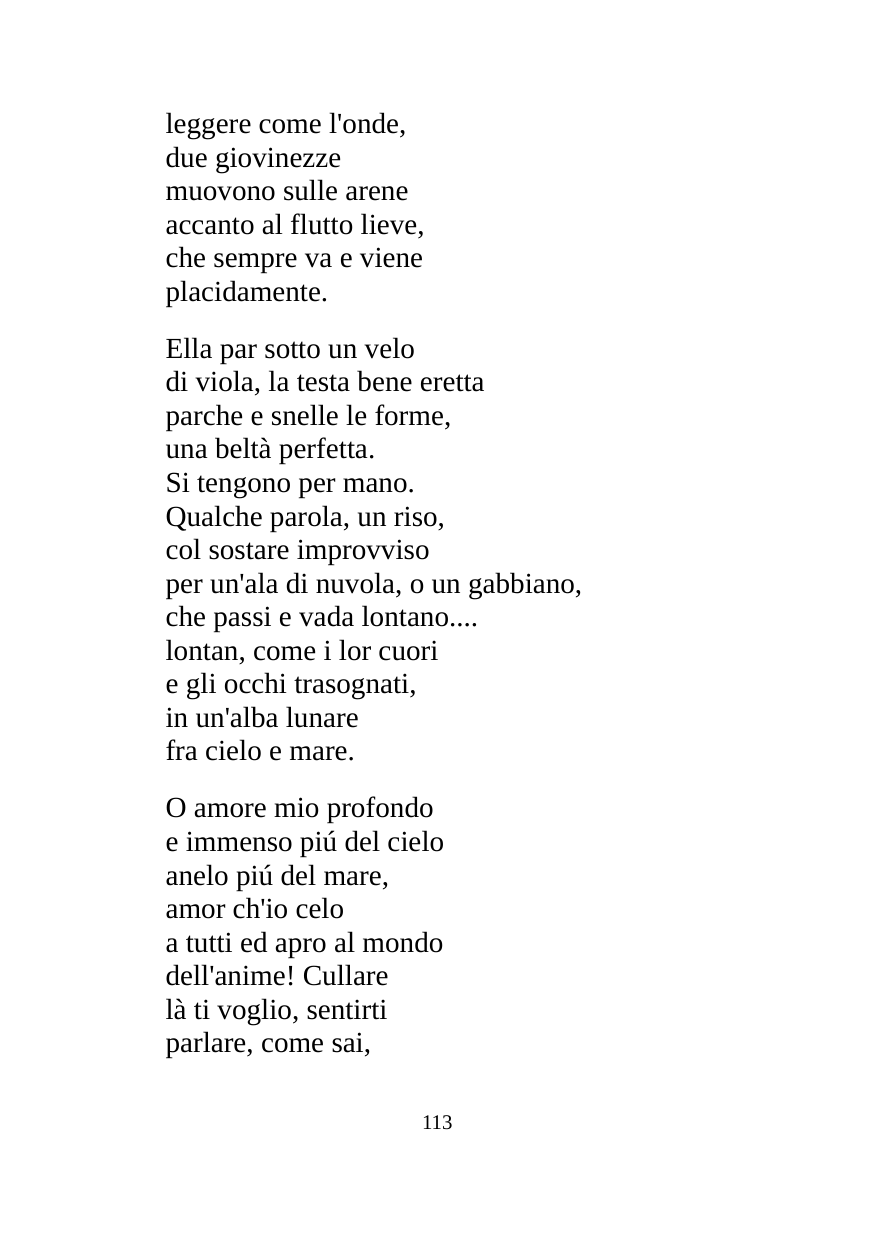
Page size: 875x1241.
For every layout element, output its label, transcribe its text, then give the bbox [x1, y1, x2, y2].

text Ella par sotto un velo di viola, la testa bene eretta parche e snelle le forme, una beltà perfetta. Si tengono per mano. Qualche parola, un riso, col sostare improvviso per un'ala di nuvola, o un gabbiano, che passi e vada lontano.... lontan, come i lor cuori e gli occhi trasognati, in un'alba lunare fra cielo e mare. [165, 331, 768, 767]
text O amore mio profondo e immenso piú del cielo anelo piú del mare, amor ch'io celo a tutti ed apro al mondo dell'anime! Cullare là ti voglio, sentirti parlare, come sai, [165, 791, 768, 1059]
text leggere come l'onde, due giovinezze muovono sulle arene accanto al flutto lieve, che sempre va e viene placidamente. [165, 106, 768, 307]
